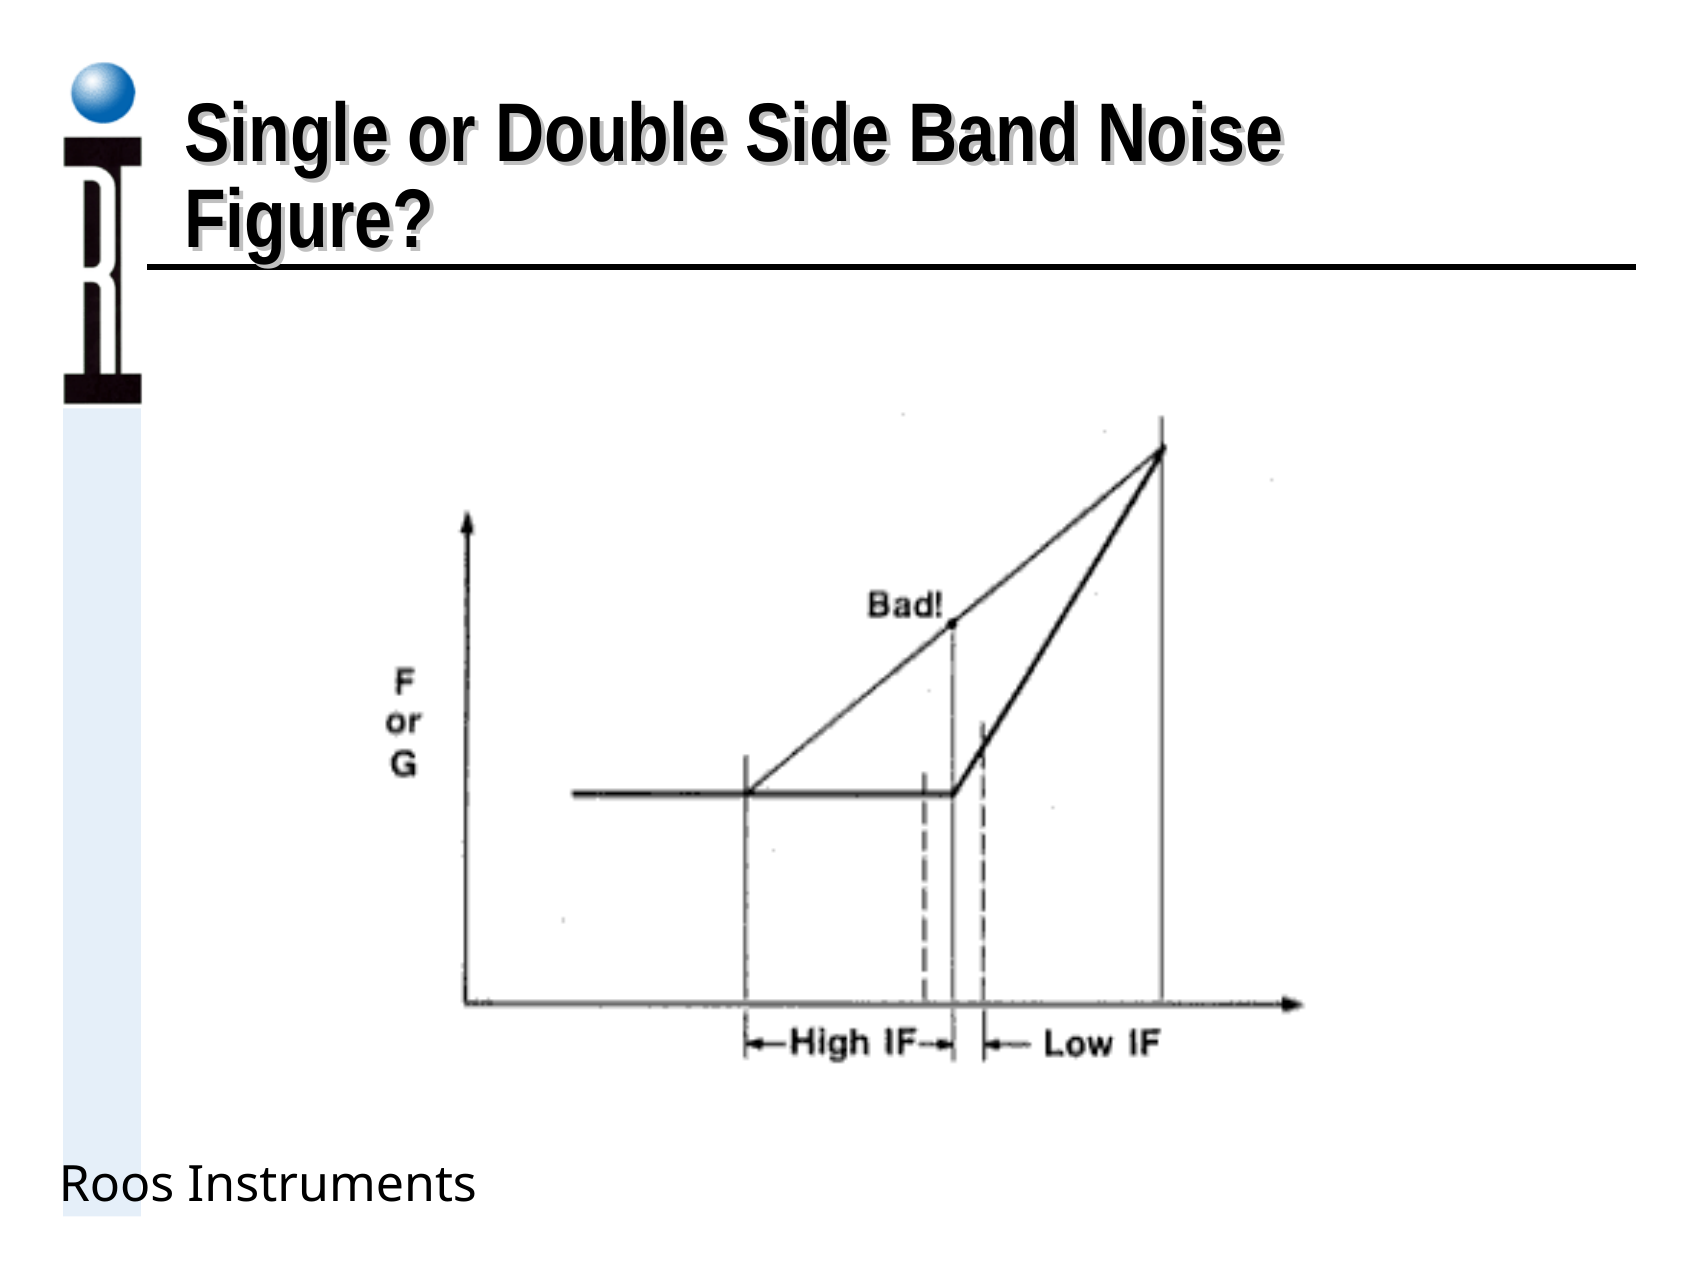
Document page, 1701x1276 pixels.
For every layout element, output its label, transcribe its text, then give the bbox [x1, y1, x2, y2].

text_box Single or Double Side Band Noise Figure? [184, 92, 1539, 280]
picture [364, 411, 1326, 1075]
picture [59, 58, 147, 411]
